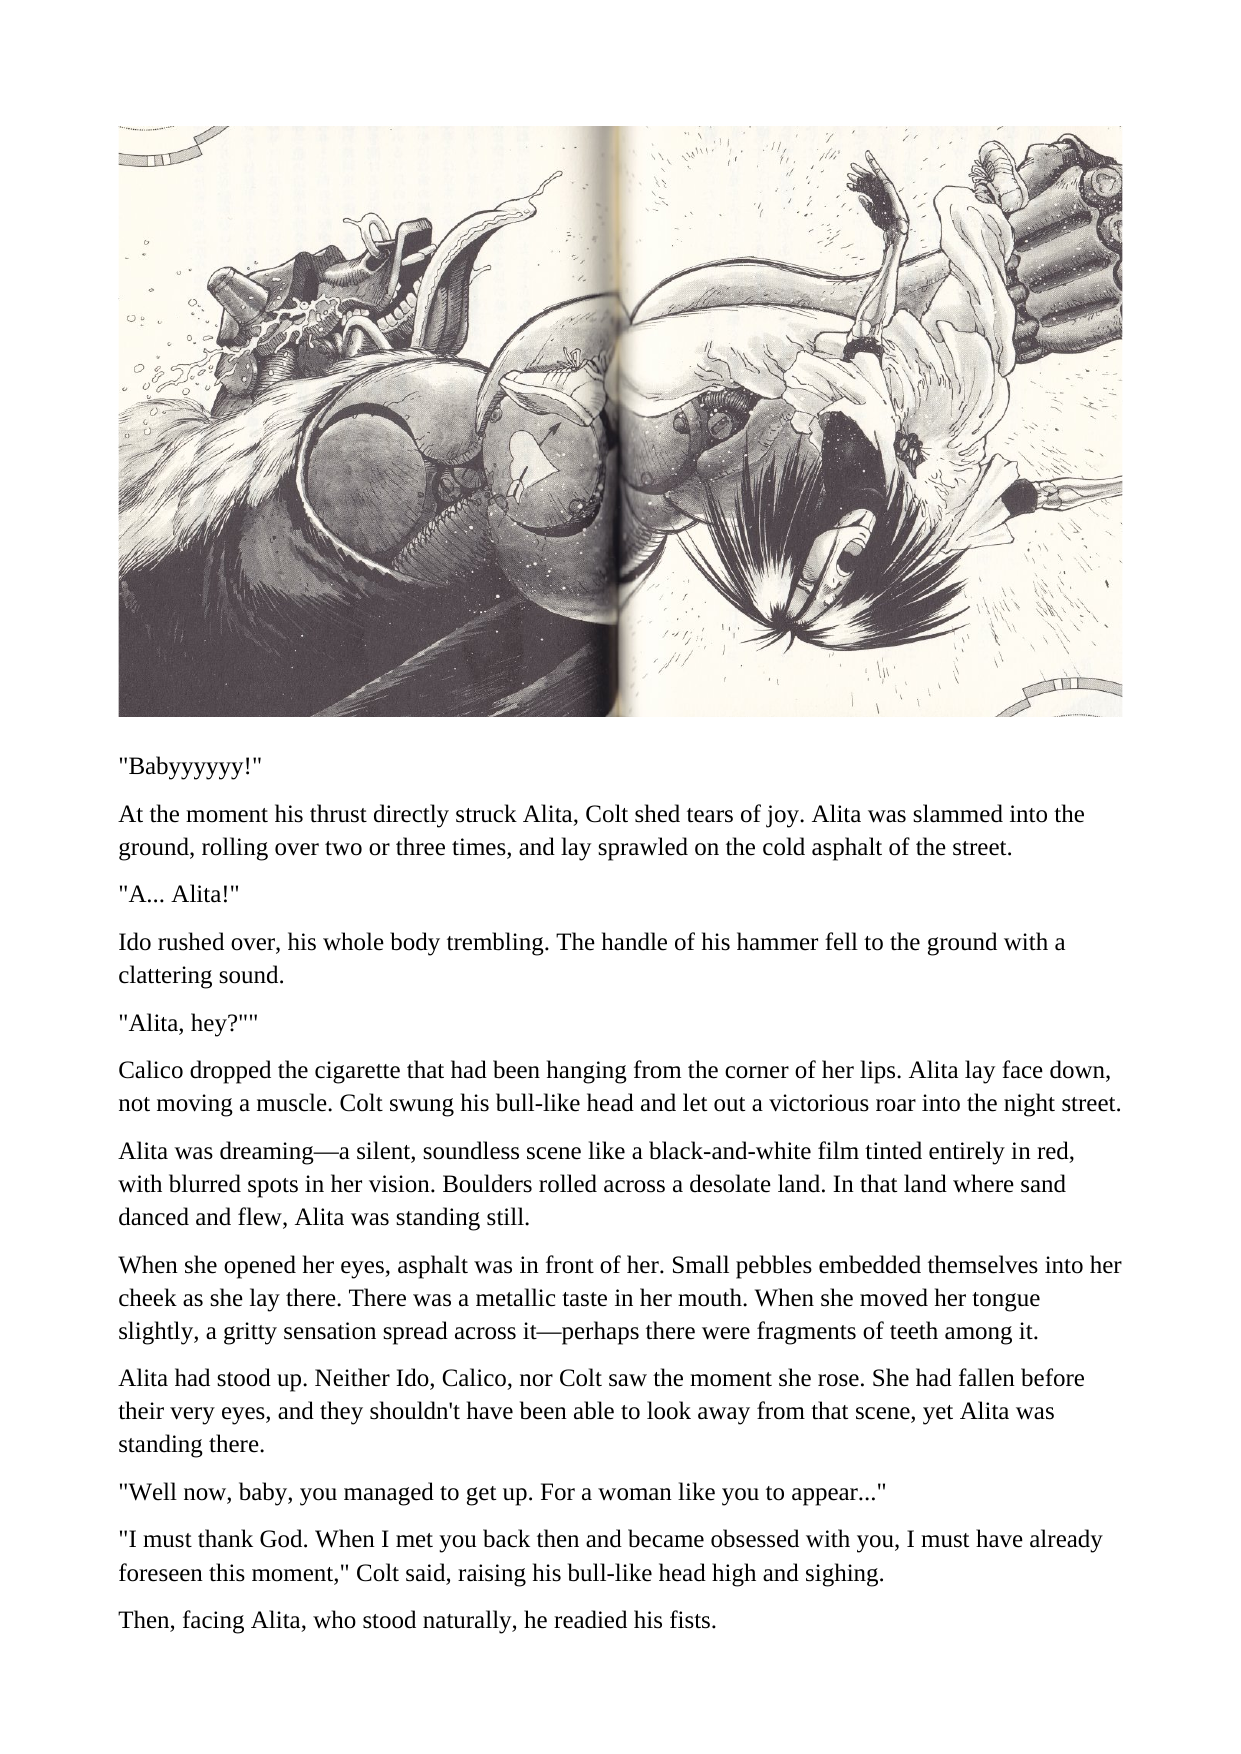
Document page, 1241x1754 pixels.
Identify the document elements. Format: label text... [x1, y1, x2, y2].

text "Alita, hey?"" [118, 1008, 1122, 1037]
text Calico dropped the cigarette that had been hanging from the corner of her lips. Alita lay face down, not moving a muscle. Colt swung his bull-like head and let out a victorious roar into the night street. [118, 1055, 1122, 1117]
text "I must thank God. When I met you back then and became obsessed with you, I must have already foreseen this moment," Colt said, raising his bull-like head high and sighing. [118, 1524, 1122, 1586]
text "A... Alita!" [118, 879, 1122, 908]
text When she opened her eyes, asphalt was in front of her. Small pebbles embedded themselves into her cheek as she lay there. There was a metallic taste in her mouth. When she moved her tongue slightly, a gritty sensation spread across it—perhaps there were fragments of teeth among it. [118, 1250, 1122, 1344]
text "Babyyyyyy!" [118, 747, 1122, 780]
text [118, 118, 1122, 126]
text Alita was dreaming—a silent, soundless scene like a black-and-white film tinted entirely in red, with blurred spots in her vision. Boulders rolled across a desolate land. In that land where sand danced and flew, Alita was standing still. [118, 1136, 1122, 1231]
text "Well now, baby, you managed to get up. For a woman like you to appear..." [118, 1477, 1122, 1506]
text Then, facing Alita, who stood naturally, he readied his fists. [118, 1605, 1122, 1634]
picture [118, 126, 1123, 717]
text Ido rushed over, his whole body trembling. The handle of his hammer fell to the ground with a clattering sound. [118, 927, 1122, 989]
text Alita had stood up. Neither Ido, Calico, nor Colt saw the moment she rose. She had fallen before their very eyes, and they shouldn't have been able to look away from that scene, yet Alita was standing there. [118, 1363, 1122, 1458]
text At the moment his thrust directly struck Alita, Colt shed tears of joy. Alita was slammed into the ground, rolling over two or three times, and lay sprawled on the cold asphalt of the street. [118, 799, 1122, 861]
